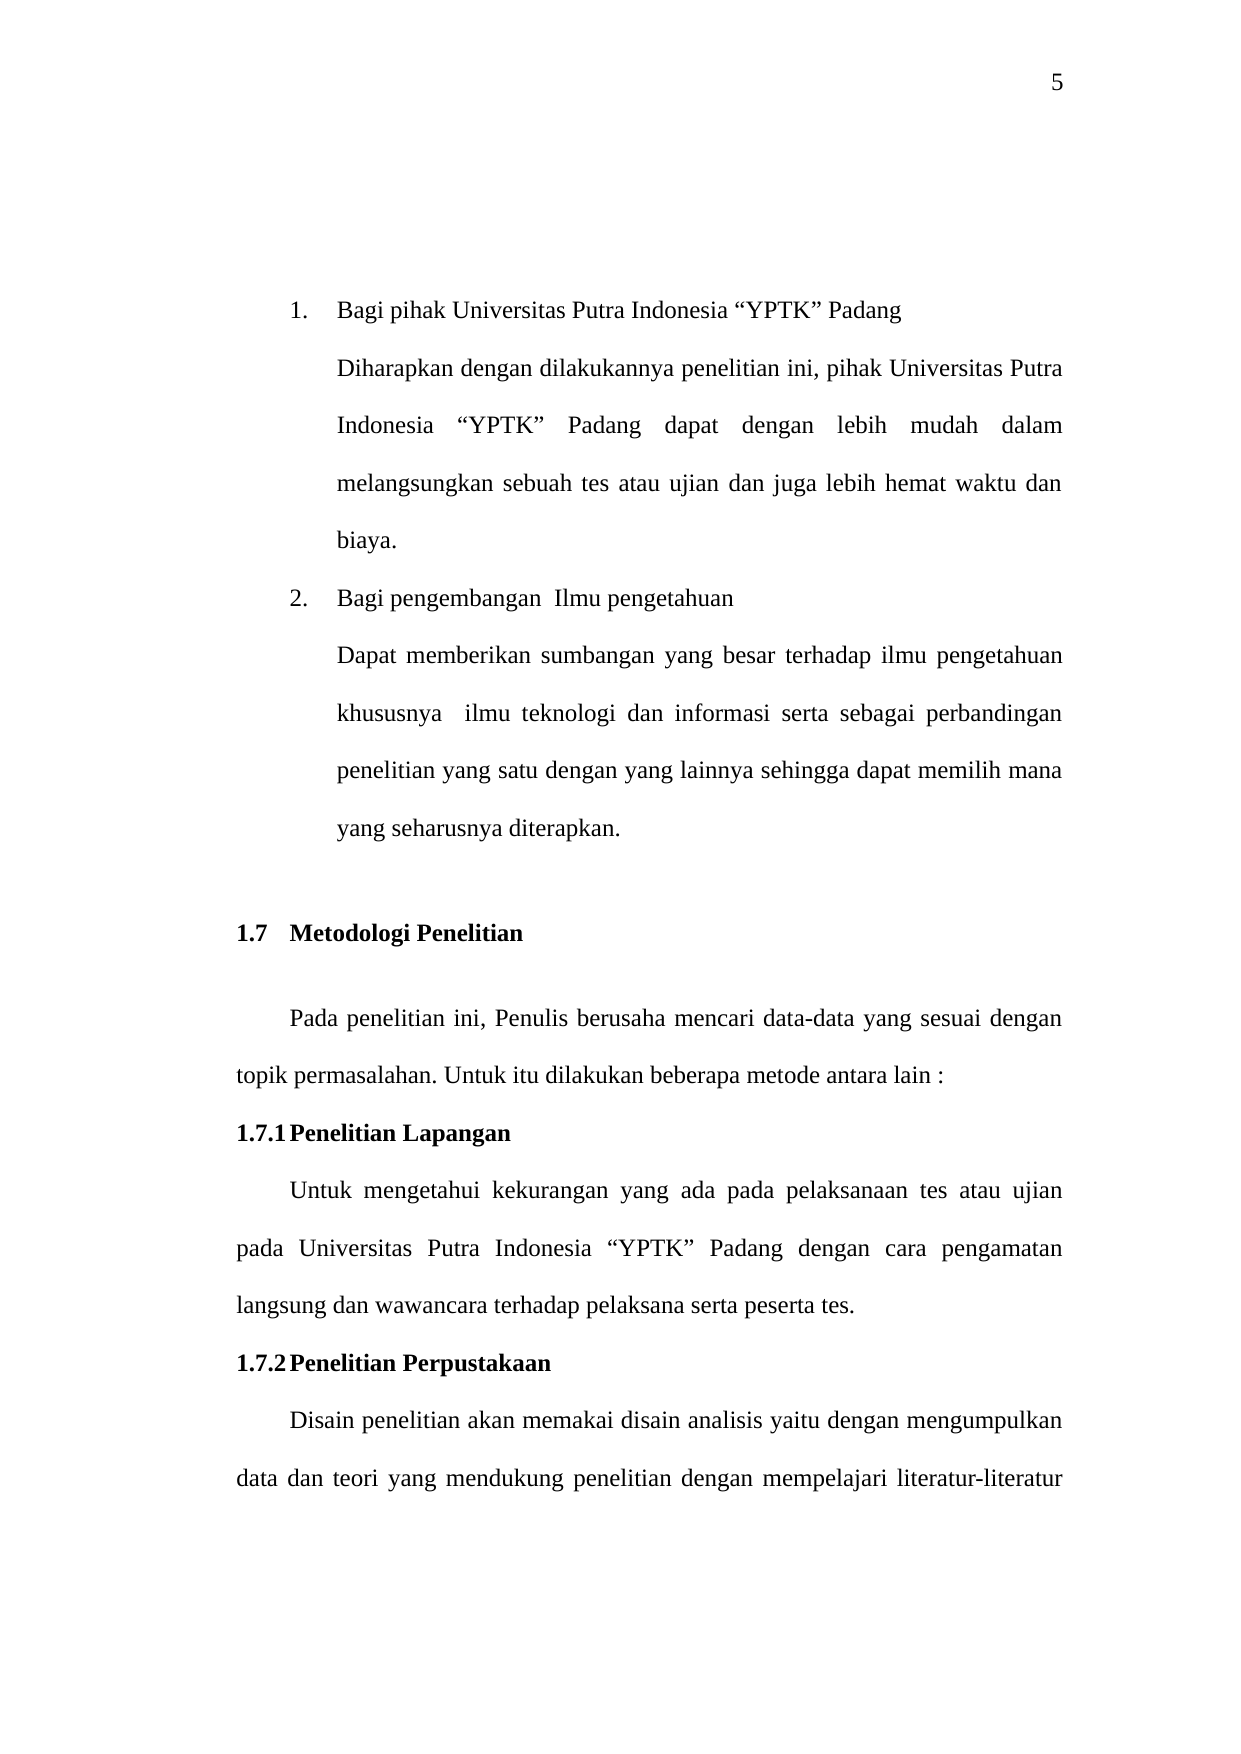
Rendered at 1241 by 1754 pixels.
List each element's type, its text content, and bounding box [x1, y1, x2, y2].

text Pada penelitian ini, Penulis berusaha mencari data-data yang sesuai dengan topik permasalahan. Untuk itu dilakukan beberapa metode antara lain : [236, 1003, 1063, 1089]
list Bagi pengembangan Ilmu pengetahuan [289, 583, 1063, 612]
text Disain penelitian akan memakai disain analisis yaitu dengan mengumpulkan data dan teori yang mendukung penelitian dengan mempelajari literatur-literatur [236, 1406, 1063, 1492]
list Bagi pihak Universitas Putra Indonesia “YPTK” Padang [289, 295, 1063, 324]
text Untuk mengetahui kekurangan yang ada pada pelaksanaan tes atau ujian pada Universitas Putra Indonesia “YPTK” Padang dengan cara pengamatan langsung dan wawancara terhadap pelaksana serta peserta tes. [236, 1176, 1063, 1319]
subtitle 1.7.2 Penelitian Perpustakaan [236, 1348, 1063, 1377]
subtitle 1.7 Metodologi Penelitian [236, 870, 1063, 959]
list Diharapkan dengan dilakukannya penelitian ini, pihak Universitas Putra Indonesia “YPTK” Padang dapat dengan lebih mudah dalam melangsungkan sebuah tes atau ujian dan juga lebih hemat waktu dan biaya. [289, 353, 1063, 554]
subtitle 1.7.1 Penelitian Lapangan [236, 1118, 1063, 1147]
list Dapat memberikan sumbangan yang besar terhadap ilmu pengetahuan khususnya ilmu teknologi dan informasi serta sebagai perbandingan penelitian yang satu dengan yang lainnya sehingga dapat memilih mana yang seharusnya diterapkan. [289, 640, 1063, 842]
